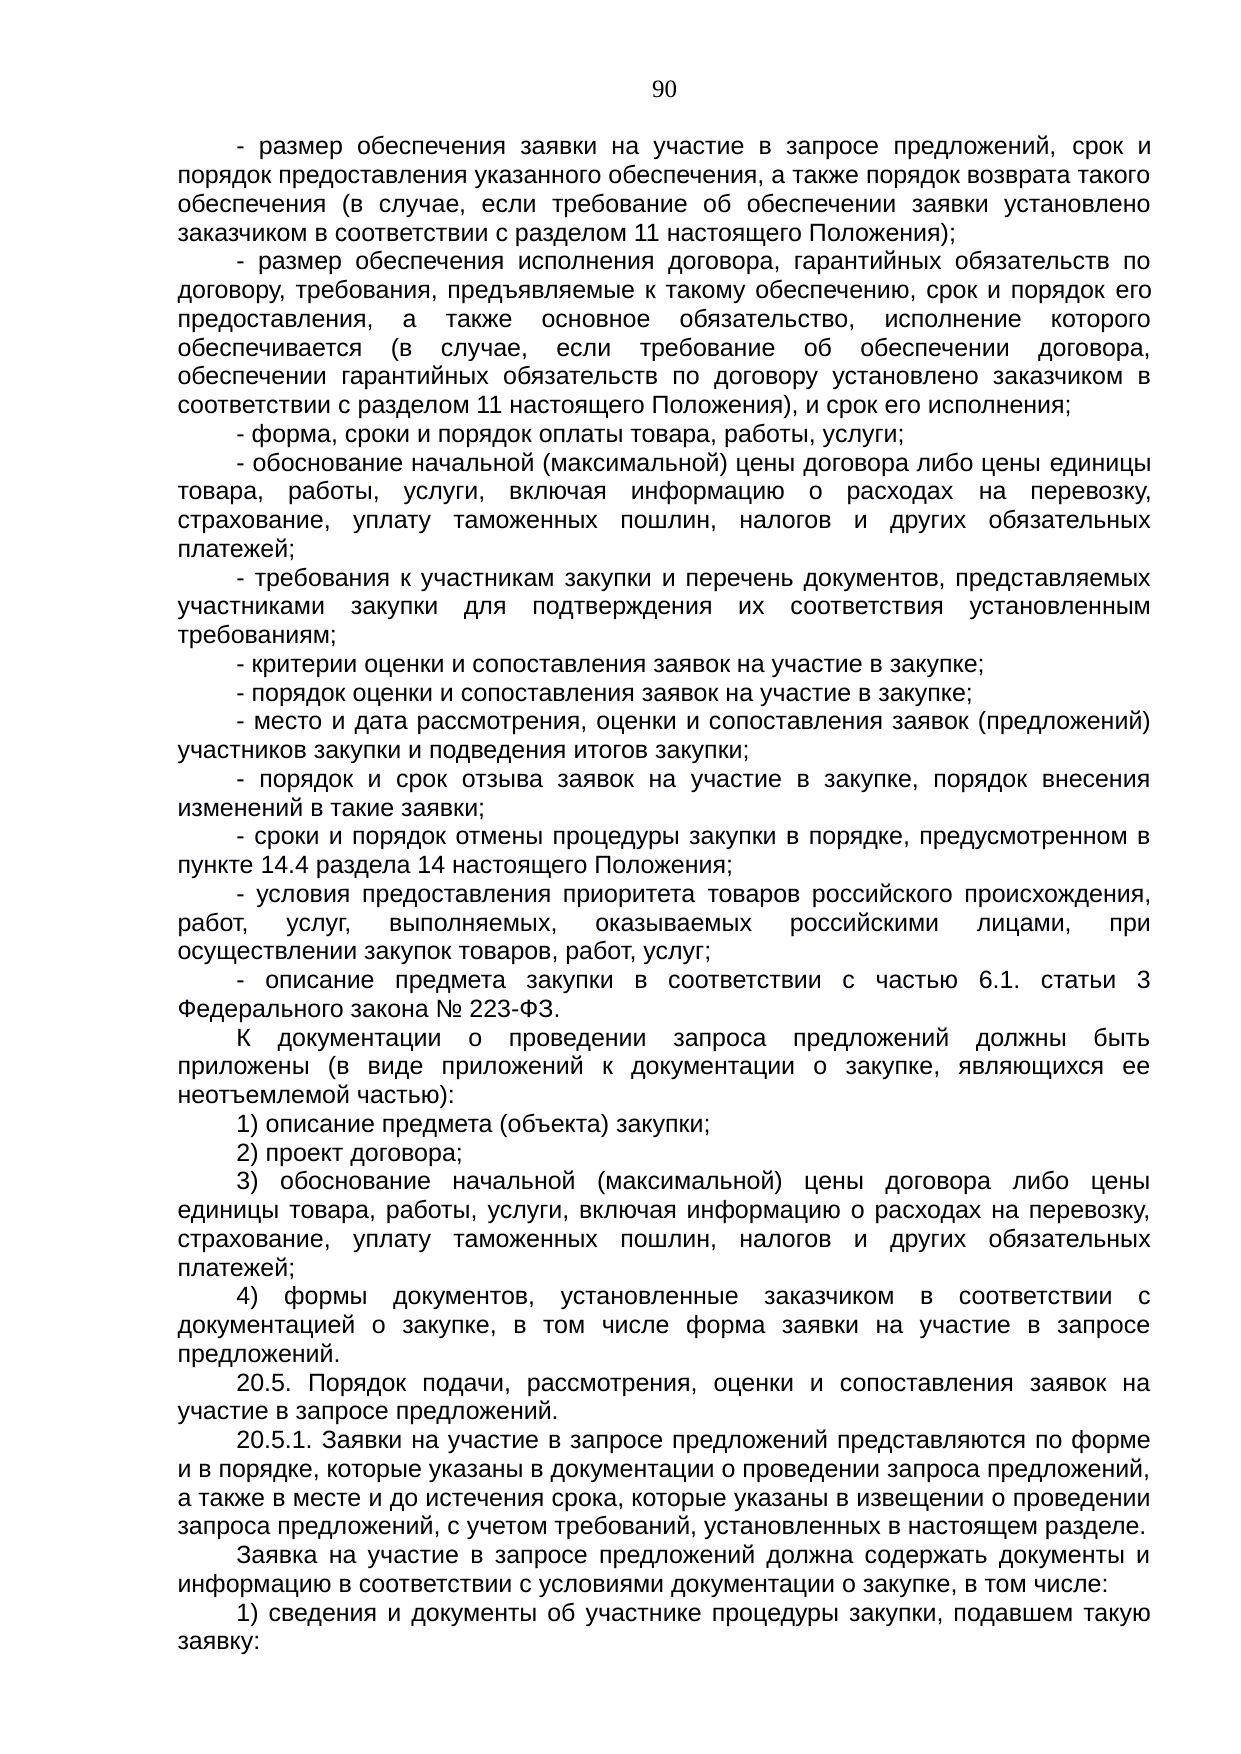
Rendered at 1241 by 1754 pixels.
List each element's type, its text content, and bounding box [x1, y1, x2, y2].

text - описание предмета закупки в соответствии с частью 6.1. статьи 3 Федерального закона № 223-ФЗ. [177, 965, 1152, 1023]
text 1) описание предмета (объекта) закупки; [177, 1109, 1152, 1138]
text - форма, сроки и порядок оплаты товара, работы, услуги; [177, 419, 1152, 448]
text 4) формы документов, установленные заказчиком в соответствии с документацией о закупке, в том числе форма заявки на участие в запросе предложений. [177, 1281, 1152, 1368]
text - обоснование начальной (максимальной) цены договора либо цены единицы товара, работы, услуги, включая информацию о расходах на перевозку, страхование, уплату таможенных пошлин, налогов и других обязательных платежей; [177, 448, 1152, 563]
text 1) сведения и документы об участнике процедуры закупки, подавшем такую заявку: [177, 1598, 1152, 1655]
text - порядок оценки и сопоставления заявок на участие в закупке; [177, 678, 1152, 706]
text - порядок и срок отзыва заявок на участие в закупке, порядок внесения изменений в такие заявки; [177, 764, 1152, 821]
text 20.5. Порядок подачи, рассмотрения, оценки и сопоставления заявок на участие в запросе предложений. [177, 1368, 1152, 1425]
text - размер обеспечения заявки на участие в запросе предложений, срок и порядок предоставления указанного обеспечения, а также порядок возврата такого обеспечения (в случае, если требование об обеспечении заявки установлено заказчиком в соответствии с разделом 11 настоящего Положения); [177, 131, 1152, 246]
text Заявка на участие в запросе предложений должна содержать документы и информацию в соответствии с условиями документации о закупке, в том числе: [177, 1540, 1152, 1598]
text - требования к участникам закупки и перечень документов, представляемых участниками закупки для подтверждения их соответствия установленным требованиям; [177, 563, 1152, 649]
text - размер обеспечения исполнения договора, гарантийных обязательств по договору, требования, предъявляемые к такому обеспечению, срок и порядок его предоставления, а также основное обязательство, исполнение которого обеспечивается (в случае, если требование об обеспечении договора, обеспечении гарантийных обязательств по договору установлено заказчиком в соответствии с разделом 11 настоящего Положения), и срок его исполнения; [177, 246, 1152, 419]
text К документации о проведении запроса предложений должны быть приложены (в виде приложений к документации о закупке, являющихся ее неотъемлемой частью): [177, 1023, 1152, 1109]
text - место и дата рассмотрения, оценки и сопоставления заявок (предложений) участников закупки и подведения итогов закупки; [177, 706, 1152, 764]
text - условия предоставления приоритета товаров российского происхождения, работ, услуг, выполняемых, оказываемых российскими лицами, при осуществлении закупок товаров, работ, услуг; [177, 879, 1152, 965]
text 20.5.1. Заявки на участие в запросе предложений представляются по форме и в порядке, которые указаны в документации о проведении запроса предложений, а также в месте и до истечения срока, которые указаны в извещении о проведении запроса предложений, с учетом требований, установленных в настоящем разделе. [177, 1425, 1152, 1540]
text - сроки и порядок отмены процедуры закупки в порядке, предусмотренном в пункте 14.4 раздела 14 настоящего Положения; [177, 821, 1152, 879]
text 2) проект договора; [177, 1138, 1152, 1166]
text - критерии оценки и сопоставления заявок на участие в закупке; [177, 649, 1152, 678]
text 3) обоснование начальной (максимальной) цены договора либо цены единицы товара, работы, услуги, включая информацию о расходах на перевозку, страхование, уплату таможенных пошлин, налогов и других обязательных платежей; [177, 1166, 1152, 1281]
